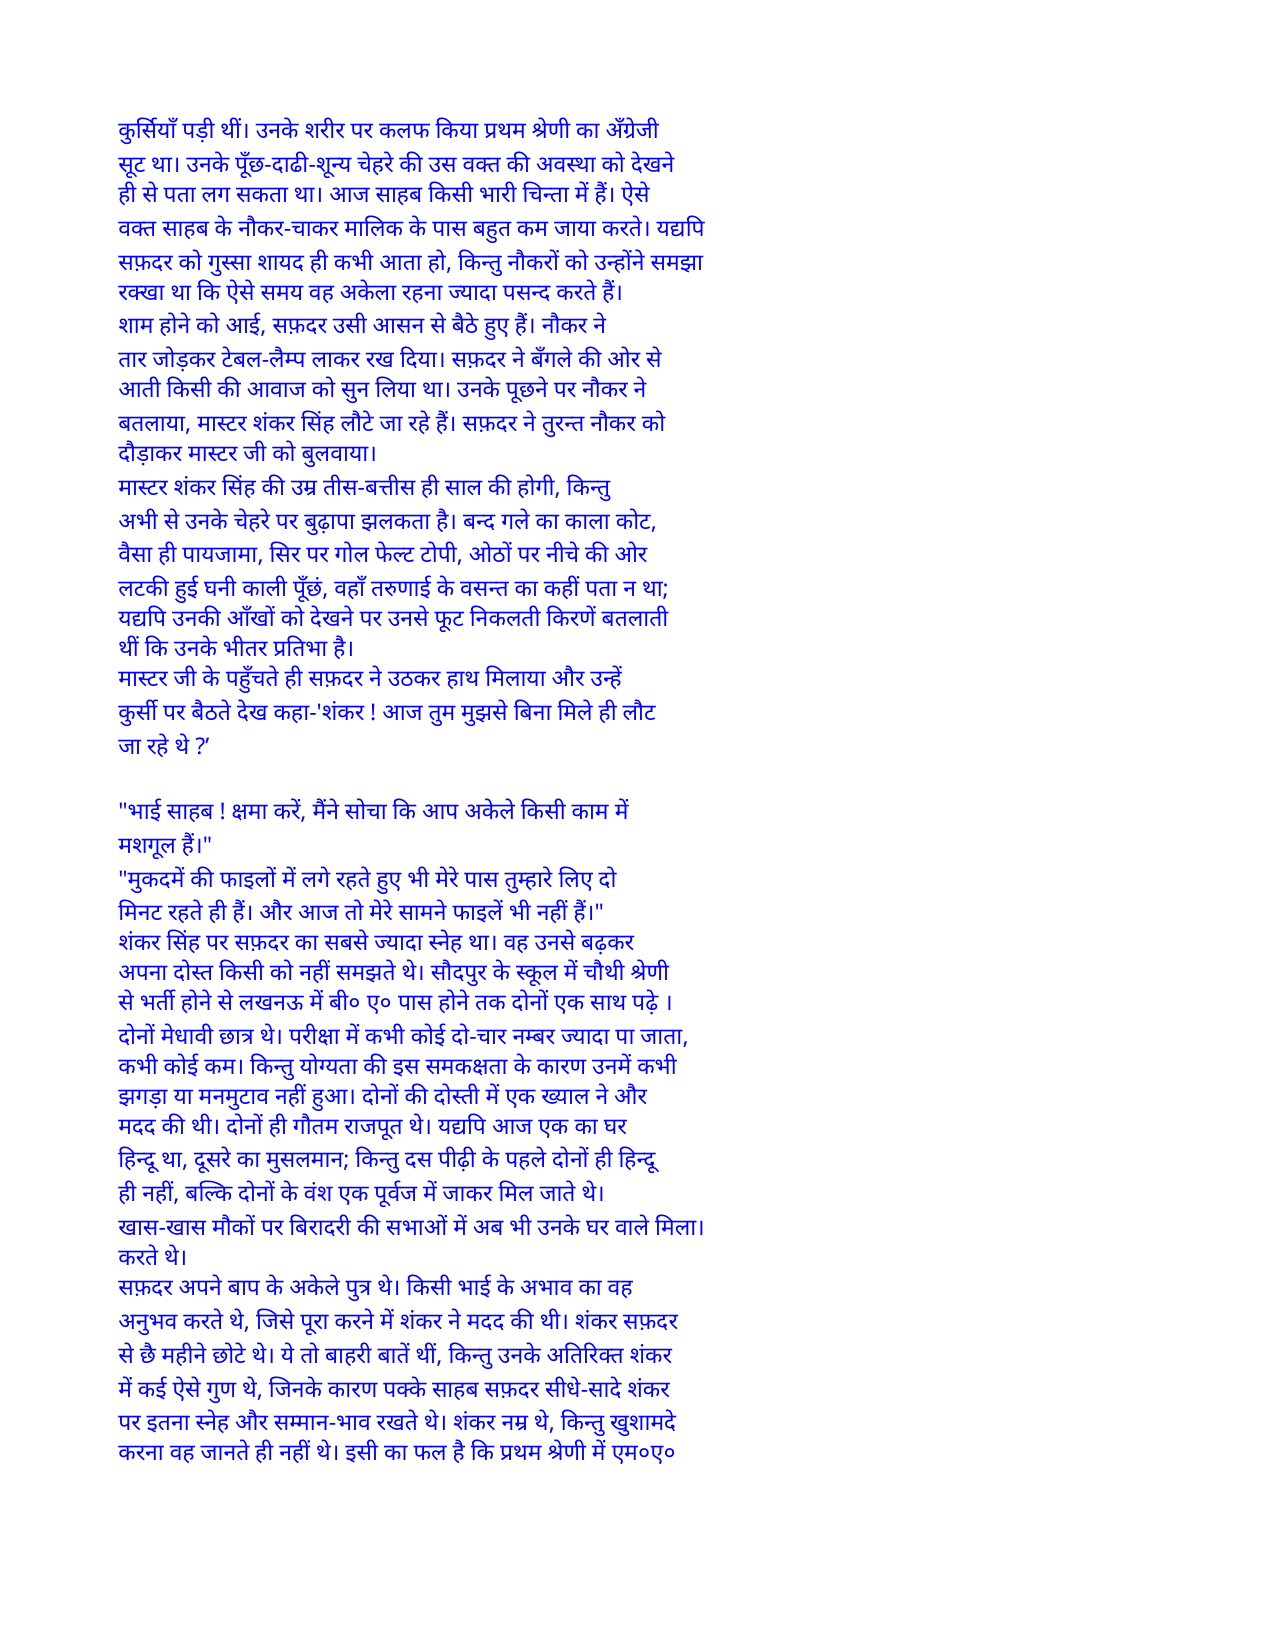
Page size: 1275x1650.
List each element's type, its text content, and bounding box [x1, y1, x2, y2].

text मशगूल हैं।" [118, 829, 1157, 862]
text बतलाया, मास्टर शंकर सिंह लौटे जा रहे हैं। सफ़दर ने तुरन्त नौकर को [118, 407, 1157, 441]
text हिन्दू था, दूसरे का मुसलमान; किन्तु दस पीढ़ी के पहले दोनों ही हिन्दू [118, 1143, 1157, 1177]
text कुर्सियाँ पड़ी थीं। उनके शरीर पर कलफ किया प्रथम श्रेणी का अँग्रेजी [118, 118, 1157, 148]
text अनुभव करते थे, जिसे पूरा करने में शंकर ने मदद की थी। शंकर सफ़दर [118, 1305, 1157, 1339]
text वैसा ही पायजामा, सिर पर गोल फेल्ट टोपी, ओठों पर नीचे की ओर [118, 538, 1157, 572]
text से भर्ती होने से लखनऊ में बी० ए० पास होने तक दोनों एक साथ पढ़े । [118, 990, 1157, 1020]
text ही से पता लग सकता था। आज साहब किसी भारी चिन्ता में हैं। ऐसे [118, 182, 1157, 212]
text मदद की थी। दोनों ही गौतम राजपूत थे। यद्यपि आज एक का घर [118, 1113, 1157, 1143]
text "भाई साहब ! क्षमा करें, मैंने सोचा कि आप अकेले किसी काम में [118, 795, 1157, 829]
text पर इतना स्नेह और सम्मान-भाव रखते थे। शंकर नम्र थे, किन्तु खुशामदे [118, 1406, 1157, 1440]
text करते थे। [118, 1245, 1157, 1275]
text यद्यपि उनकी आँखों को देखने पर उनसे फूट निकलती किरणें बतलाती [118, 606, 1157, 636]
text थीं कि उनके भीतर प्रतिभा है। [118, 636, 1157, 666]
text रक्खा था कि ऐसे समय वह अकेला रहना ज्यादा पसन्द करते हैं। [118, 279, 1157, 309]
text अपना दोस्त किसी को नहीं समझते थे। सौदपुर के स्कूल में चौथी श्रेणी [118, 960, 1157, 990]
text जा रहे थे ?’ [118, 730, 1157, 763]
text आती किसी की आवाज को सुन लिया था। उनके पूछने पर नौकर ने [118, 377, 1157, 407]
text मास्टर शंकर सिंह की उम्र तीस-बत्तीस ही साल की होगी, किन्तु [118, 471, 1157, 504]
text करना वह जानते ही नहीं थे। इसी का फल है कि प्रथम श्रेणी में एम०ए० [118, 1440, 1157, 1470]
text शाम होने को आई, सफ़दर उसी आसन से बैठे हुए हैं। नौकर ने [118, 309, 1157, 343]
text मास्टर जी के पहुँचते ही सफ़दर ने उठकर हाथ मिलाया और उन्हें [118, 666, 1157, 696]
text तार जोड़कर टेबल-लैम्प लाकर रख दिया। सफ़दर ने बँगले की ओर से [118, 343, 1157, 377]
text अभी से उनके चेहरे पर बुढ़ापा झलकता है। बन्द गले का काला कोट, [118, 504, 1157, 538]
text लटकी हुई घनी काली पूँछं, वहाँ तरुणाई के वसन्त का कहीं पता न था; [118, 572, 1157, 606]
text वक्त साहब के नौकर-चाकर मालिक के पास बहुत कम जाया करते। यद्यपि [118, 212, 1157, 246]
text से छै महीने छोटे थे। ये तो बाहरी बातें थीं, किन्तु उनके अतिरिक्त शंकर [118, 1339, 1157, 1372]
text सफ़दर को गुस्सा शायद ही कभी आता हो, किन्तु नौकरों को उन्होंने समझा [118, 246, 1157, 279]
text कभी कोई कम। किन्तु योग्यता की इस समकक्षता के कारण उनमें कभी [118, 1054, 1157, 1084]
text "मुकदमें की फाइलों में लगे रहते हुए भी मेरे पास तुम्हारे लिए दो [118, 862, 1157, 896]
text दोनों मेधावी छात्र थे। परीक्षा में कभी कोई दो-चार नम्बर ज्यादा पा जाता, [118, 1020, 1157, 1054]
text दौड़ाकर मास्टर जी को बुलवाया। [118, 441, 1157, 471]
text ही नहीं, बल्कि दोनों के वंश एक पूर्वज में जाकर मिल जाते थे। [118, 1177, 1157, 1211]
text कुर्सी पर बैठते देख कहा-'शंकर ! आज तुम मुझसे बिना मिले ही लौट [118, 696, 1157, 730]
text खास-खास मौकों पर बिरादरी की सभाओं में अब भी उनके घर वाले मिला। [118, 1211, 1157, 1245]
text मिनट रहते ही हैं। और आज तो मेरे सामने फाइलें भी नहीं हैं।" [118, 896, 1157, 930]
text सफ़दर अपने बाप के अकेले पुत्र थे। किसी भाई के अभाव का वह [118, 1275, 1157, 1305]
text में कई ऐसे गुण थे, जिनके कारण पक्के साहब सफ़दर सीधे-सादे शंकर [118, 1372, 1157, 1406]
text सूट था। उनके पूँछ-दाढी-शून्य चेहरे की उस वक्त की अवस्था को देखने [118, 148, 1157, 182]
text झगड़ा या मनमुटाव नहीं हुआ। दोनों की दोस्ती में एक ख्याल ने और [118, 1084, 1157, 1113]
text शंकर सिंह पर सफ़दर का सबसे ज्यादा स्नेह था। वह उनसे बढ़कर [118, 930, 1157, 960]
